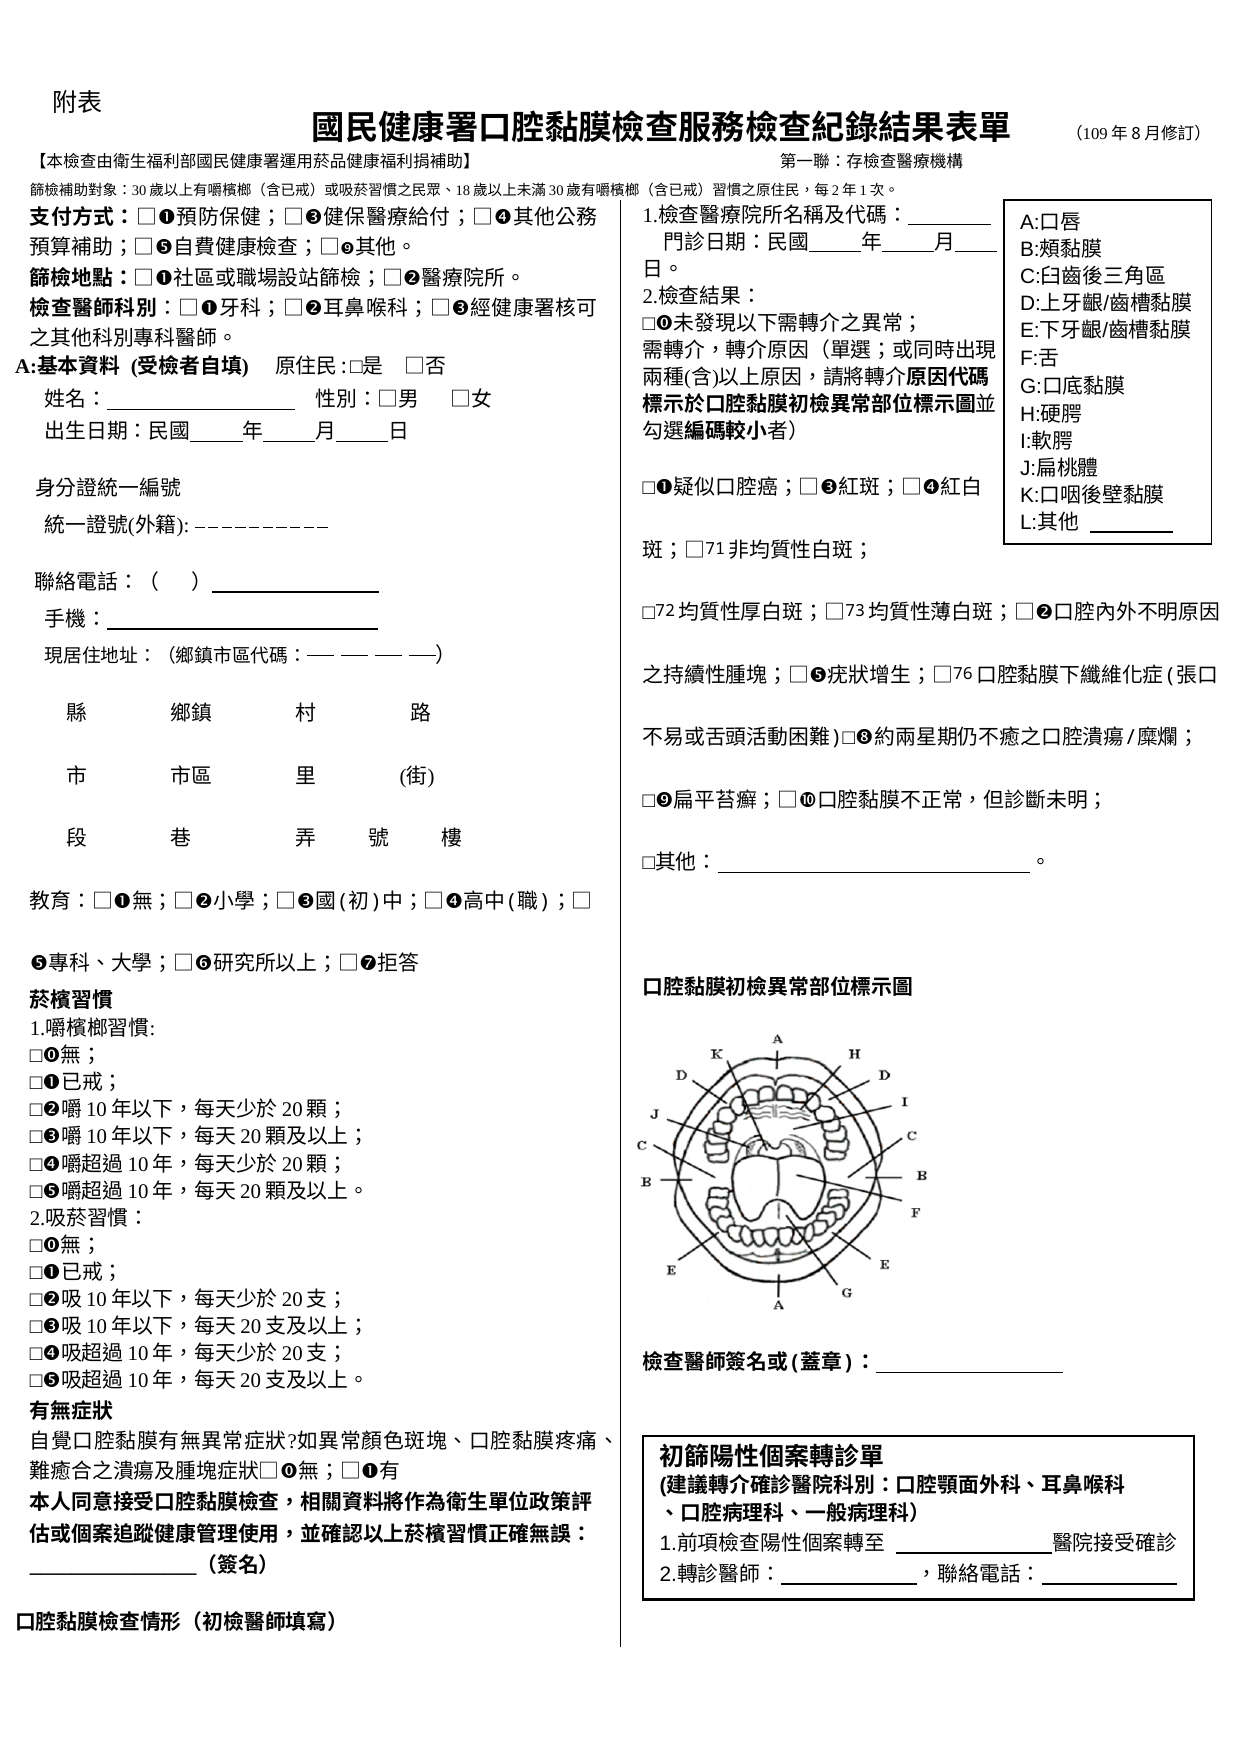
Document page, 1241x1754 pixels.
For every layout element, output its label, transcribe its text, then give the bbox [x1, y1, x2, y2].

text 篩檢地點：□社區或職場設站篩檢；□醫療院所。 [29, 261, 598, 291]
text [644, 1437, 1193, 1598]
text □其他： 。 [642, 819, 1232, 882]
text 口腔黏膜檢查情形（初檢醫師填寫） [15, 1578, 598, 1641]
text □吸超過10年，每天少於20支； [29, 1339, 598, 1366]
text 【本檢查由衛生福利部國民健康署運用菸品健康福利捐補助】 第一聯：存檢查醫療機構 [29, 146, 1211, 173]
text □扁平苔癬；□口腔黏膜不正常，但診斷未明； [642, 757, 1232, 819]
text □嚼超過10年，每天少於20顆； [29, 1149, 598, 1176]
text □未發現以下需轉介之異常； [642, 309, 1003, 336]
text 2.轉診醫師： ，聯絡電話： [659, 1557, 1178, 1588]
text 、口腔病理科、一般病理科） [659, 1498, 1178, 1525]
text 需轉介，轉介原因（單選；或同時出現兩種(含)以上原因，請將轉介原因代碼標示於口腔黏膜初檢異常部位標示圖並勾選編碼較小者） [642, 336, 1003, 444]
text 身分證統一編號 [29, 445, 598, 508]
text □嚼10年以下，每天少於20顆； [29, 1095, 598, 1122]
text □已戒； [29, 1258, 598, 1285]
text 聯絡電話：（ ） [29, 539, 598, 601]
text □無； [29, 1231, 598, 1258]
text 國民健康署口腔黏膜檢查服務檢查紀錄結果表單 （109年8月修訂） [29, 75, 1211, 146]
text □吸10年以下，每天少於20支； [29, 1285, 598, 1312]
text 本人同意接受口腔黏膜檢查，相關資料將作為衛生單位政策評估或個案追蹤健康管理使用，並確認以上菸檳習慣正確無誤：________________（簽名） [29, 1485, 598, 1578]
text 有無症狀 [29, 1393, 598, 1424]
text 篩檢補助對象：30歲以上有嚼檳榔（含已戒）或吸菸習慣之民眾、18歲以上未滿30歲有嚼檳榔（含已戒）習慣之原住民，每2年1次。 [29, 173, 1211, 200]
text D:上牙齦/齒槽黏膜 [1020, 289, 1196, 316]
text □無； [29, 1041, 598, 1068]
text C:臼齒後三角區 [1020, 262, 1196, 289]
text 門診日期：民國 年 月 日。 [642, 227, 1003, 282]
text B:頰黏膜 [1020, 235, 1196, 262]
text F:舌 [1020, 343, 1196, 370]
text 1.前項檢查陽性個案轉至 醫院接受確診 [659, 1525, 1178, 1557]
text [631, 1382, 1211, 1444]
text 2.吸菸習慣： [29, 1203, 598, 1231]
text 菸檳習慣 [29, 983, 598, 1014]
text 支付方式：□預防保健；□健保醫療給付；□其他公務預算補助；□自費健康檢查；□其他。 [29, 200, 598, 261]
text G:口底黏膜 [1020, 370, 1196, 399]
text E:下牙齦/齒槽黏膜 [1020, 316, 1196, 343]
text □吸超過10年，每天20支及以上。 [29, 1366, 598, 1393]
text □疑似口腔癌；□紅斑；□紅白斑；□71非均質性白斑； [642, 444, 1232, 569]
text 出生日期：民國 年 月 日 [44, 414, 598, 445]
text I:軟腭 [1020, 427, 1196, 454]
text 現居住地址：（鄉鎮市區代碼： ） [44, 633, 598, 670]
text L:其他 [1020, 508, 1196, 535]
text (建議轉介確診醫院科別：口腔顎面外科、耳鼻喉科 [659, 1471, 1178, 1498]
text J:扁桃體 [1020, 454, 1196, 481]
text A:基本資料 (受檢者自填) 原住民:□是 □否 [15, 351, 598, 378]
text H:硬腭 [1020, 399, 1196, 427]
text □已戒； [29, 1068, 598, 1095]
text 檢查醫師簽名或(蓋章)： [642, 1319, 1211, 1382]
text 初篩陽性個案轉診單 [659, 1444, 1178, 1471]
text [1005, 201, 1211, 543]
text 市 市區 里 (街) [29, 733, 598, 795]
text 教育：□無；□小學；□國(初)中；□高中(職)；□專科、大學；□研究所以上；□拒答 [29, 858, 598, 983]
text 1.檢查醫療院所名稱及代碼： [642, 200, 1003, 227]
text 檢查醫師科別：□牙科；□耳鼻喉科；□經健康署核可之其他科別專科醫師。 [29, 291, 598, 351]
text 口腔黏膜初檢異常部位標示圖 [642, 944, 1211, 1007]
text A:口唇 [1020, 208, 1196, 235]
text 姓名： 性別：□男 □女 [44, 378, 598, 414]
text 統一證號(外籍): [44, 508, 598, 539]
text □72均質性厚白斑；□73均質性薄白斑；□口腔內外不明原因之持續性腫塊；□疣狀增生；□76口腔黏膜下纖維化症(張口不易或舌頭活動困難)□約兩星期仍不癒之口腔潰瘍/糜爛； [642, 569, 1232, 757]
text 自覺口腔黏膜有無異常症狀?如異常顏色斑塊、口腔黏膜疼痛、難癒合之潰瘍及腫塊症狀□無；□有 [29, 1424, 598, 1485]
text 縣 鄉鎮 村 路 [29, 670, 598, 733]
text □嚼10年以下，每天20顆及以上； [29, 1122, 598, 1149]
text 段 巷 弄 號 樓 [29, 795, 598, 858]
text 1.嚼檳榔習慣: [29, 1014, 598, 1041]
text □吸10年以下，每天20支及以上； [29, 1312, 598, 1339]
text □嚼超過10年，每天20顆及以上。 [29, 1176, 598, 1203]
text K:口咽後壁黏膜 [1020, 481, 1196, 508]
text 2.檢查結果： [642, 282, 1003, 309]
text 附表6.4 [52, 83, 138, 118]
text 手機： [44, 601, 598, 633]
